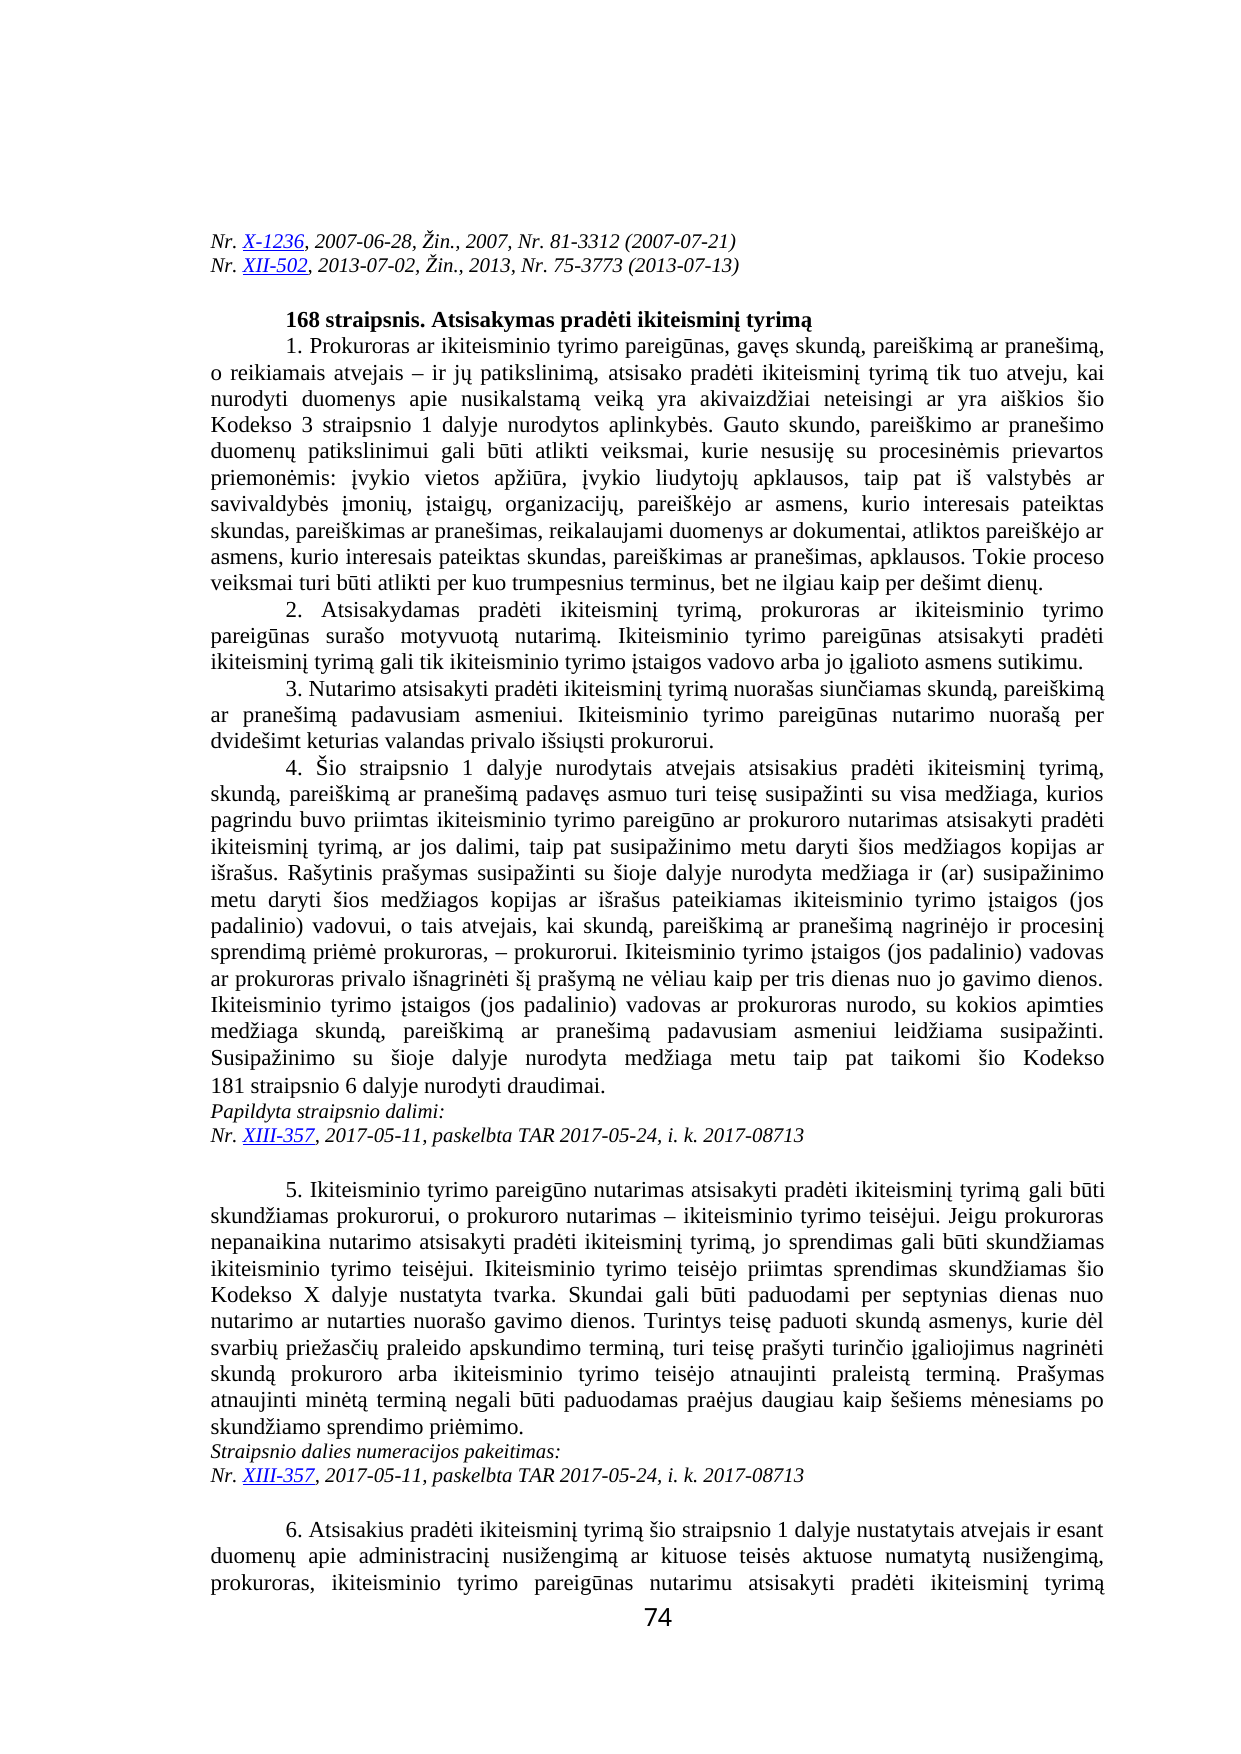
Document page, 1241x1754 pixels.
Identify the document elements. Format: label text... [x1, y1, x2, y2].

text 1. Prokuroras ar ikiteisminio tyrimo pareigūnas, gavęs skundą, pareiškimą ar pranešimą, o reikiamais atvejais – ir jų patikslinimą, atsisako pradėti ikiteisminį tyrimą tik tuo atveju, kai nurodyti duomenys apie nusikalstamą veiką yra akivaizdžiai neteisingi ar yra aiškios šio Kodekso 3 straipsnio 1 dalyje nurodytos aplinkybės. Gauto skundo, pareiškimo ar pranešimo duomenų patikslinimui gali būti atlikti veiksmai, kurie nesusiję su procesinėmis prievartos priemonėmis: įvykio vietos apžiūra, įvykio liudytojų apklausos, taip pat iš valstybės ar savivaldybės įmonių, įstaigų, organizacijų, pareiškėjo ar asmens, kurio interesais pateiktas skundas, pareiškimas ar pranešimas, reikalaujami duomenys ar dokumentai, atliktos pareiškėjo ar asmens, kurio interesais pateiktas skundas, pareiškimas ar pranešimas, apklausos. Tokie proceso veiksmai turi būti atlikti per kuo trumpesnius terminus, bet ne ilgiau kaip per dešimt dienų. [210, 332, 1105, 596]
text 4. Šio straipsnio 1 dalyje nurodytais atvejais atsisakius pradėti ikiteisminį tyrimą, skundą, pareiškimą ar pranešimą padavęs asmuo turi teisę susipažinti su visa medžiaga, kurios pagrindu buvo priimtas ikiteisminio tyrimo pareigūno ar prokuroro nutarimas atsisakyti pradėti ikiteisminį tyrimą, ar jos dalimi, taip pat susipažinimo metu daryti šios medžiagos kopijas ar išrašus. Rašytinis prašymas susipažinti su šioje dalyje nurodyta medžiaga ir (ar) susipažinimo metu daryti šios medžiagos kopijas ar išrašus pateikiamas ikiteisminio tyrimo įstaigos (jos padalinio) vadovui, o tais atvejais, kai skundą, pareiškimą ar pranešimą nagrinėjo ir procesinį sprendimą priėmė prokuroras, – prokurorui. Ikiteisminio tyrimo įstaigos (jos padalinio) vadovas ar prokuroras privalo išnagrinėti šį prašymą ne vėliau kaip per tris dienas nuo jo gavimo dienos. Ikiteisminio tyrimo įstaigos (jos padalinio) vadovas ar prokuroras nurodo, su kokios apimties medžiaga skundą, pareiškimą ar pranešimą padavusiam asmeniui leidžiama susipažinti. Susipažinimo su šioje dalyje nurodyta medžiaga metu taip pat taikomi šio Kodekso 181 straipsnio 6 dalyje nurodyti draudimai. [210, 754, 1105, 1099]
text Nr. XIII-357, 2017-05-11, paskelbta TAR 2017-05-24, i. k. 2017-08713 [210, 1123, 1105, 1147]
text Straipsnio dalies numeracijos pakeitimas: [210, 1439, 1105, 1463]
text Nr. X-1236, 2007-06-28, Žin., 2007, Nr. 81-3312 (2007-07-21) [210, 229, 1105, 253]
text Papildyta straipsnio dalimi: [210, 1099, 1105, 1123]
text Nr. XII-502, 2013-07-02, Žin., 2013, Nr. 75-3773 (2013-07-13) [210, 253, 1105, 277]
text Nr. XIII-357, 2017-05-11, paskelbta TAR 2017-05-24, i. k. 2017-08713 [210, 1463, 1105, 1487]
text 2. Atsisakydamas pradėti ikiteisminį tyrimą, prokuroras ar ikiteisminio tyrimo pareigūnas surašo motyvuotą nutarimą. Ikiteisminio tyrimo pareigūnas atsisakyti pradėti ikiteisminį tyrimą gali tik ikiteisminio tyrimo įstaigos vadovo arba jo įgalioto asmens sutikimu. [210, 596, 1105, 675]
text 5. Ikiteisminio tyrimo pareigūno nutarimas atsisakyti pradėti ikiteisminį tyrimą gali būti skundžiamas prokurorui, o prokuroro nutarimas – ikiteisminio tyrimo teisėjui. Jeigu prokuroras nepanaikina nutarimo atsisakyti pradėti ikiteisminį tyrimą, jo sprendimas gali būti skundžiamas ikiteisminio tyrimo teisėjui. Ikiteisminio tyrimo teisėjo priimtas sprendimas skundžiamas šio Kodekso X dalyje nustatyta tvarka. Skundai gali būti paduodami per septynias dienas nuo nutarimo ar nutarties nuorašo gavimo dienos. Turintys teisę paduoti skundą asmenys, kurie dėl svarbių priežasčių praleido apskundimo terminą, turi teisę prašyti turinčio įgaliojimus nagrinėti skundą prokuroro arba ikiteisminio tyrimo teisėjo atnaujinti praleistą terminą. Prašymas atnaujinti minėtą terminą negali būti paduodamas praėjus daugiau kaip šešiems mėnesiams po skundžiamo sprendimo priėmimo. [210, 1176, 1105, 1439]
text 6. Atsisakius pradėti ikiteisminį tyrimą šio straipsnio 1 dalyje nustatytais atvejais ir esant duomenų apie administracinį nusižengimą ar kituose teisės aktuose numatytą nusižengimą, prokuroras, ikiteisminio tyrimo pareigūnas nutarimu atsisakyti pradėti ikiteisminį tyrimą [210, 1516, 1105, 1595]
text 3. Nutarimo atsisakyti pradėti ikiteisminį tyrimą nuorašas siunčiamas skundą, pareiškimą ar pranešimą padavusiam asmeniui. Ikiteisminio tyrimo pareigūnas nutarimo nuorašą per dvidešimt keturias valandas privalo išsiųsti prokurorui. [210, 675, 1105, 754]
text 168 straipsnis. Atsisakymas pradėti ikiteisminį tyrimą [210, 306, 1105, 332]
